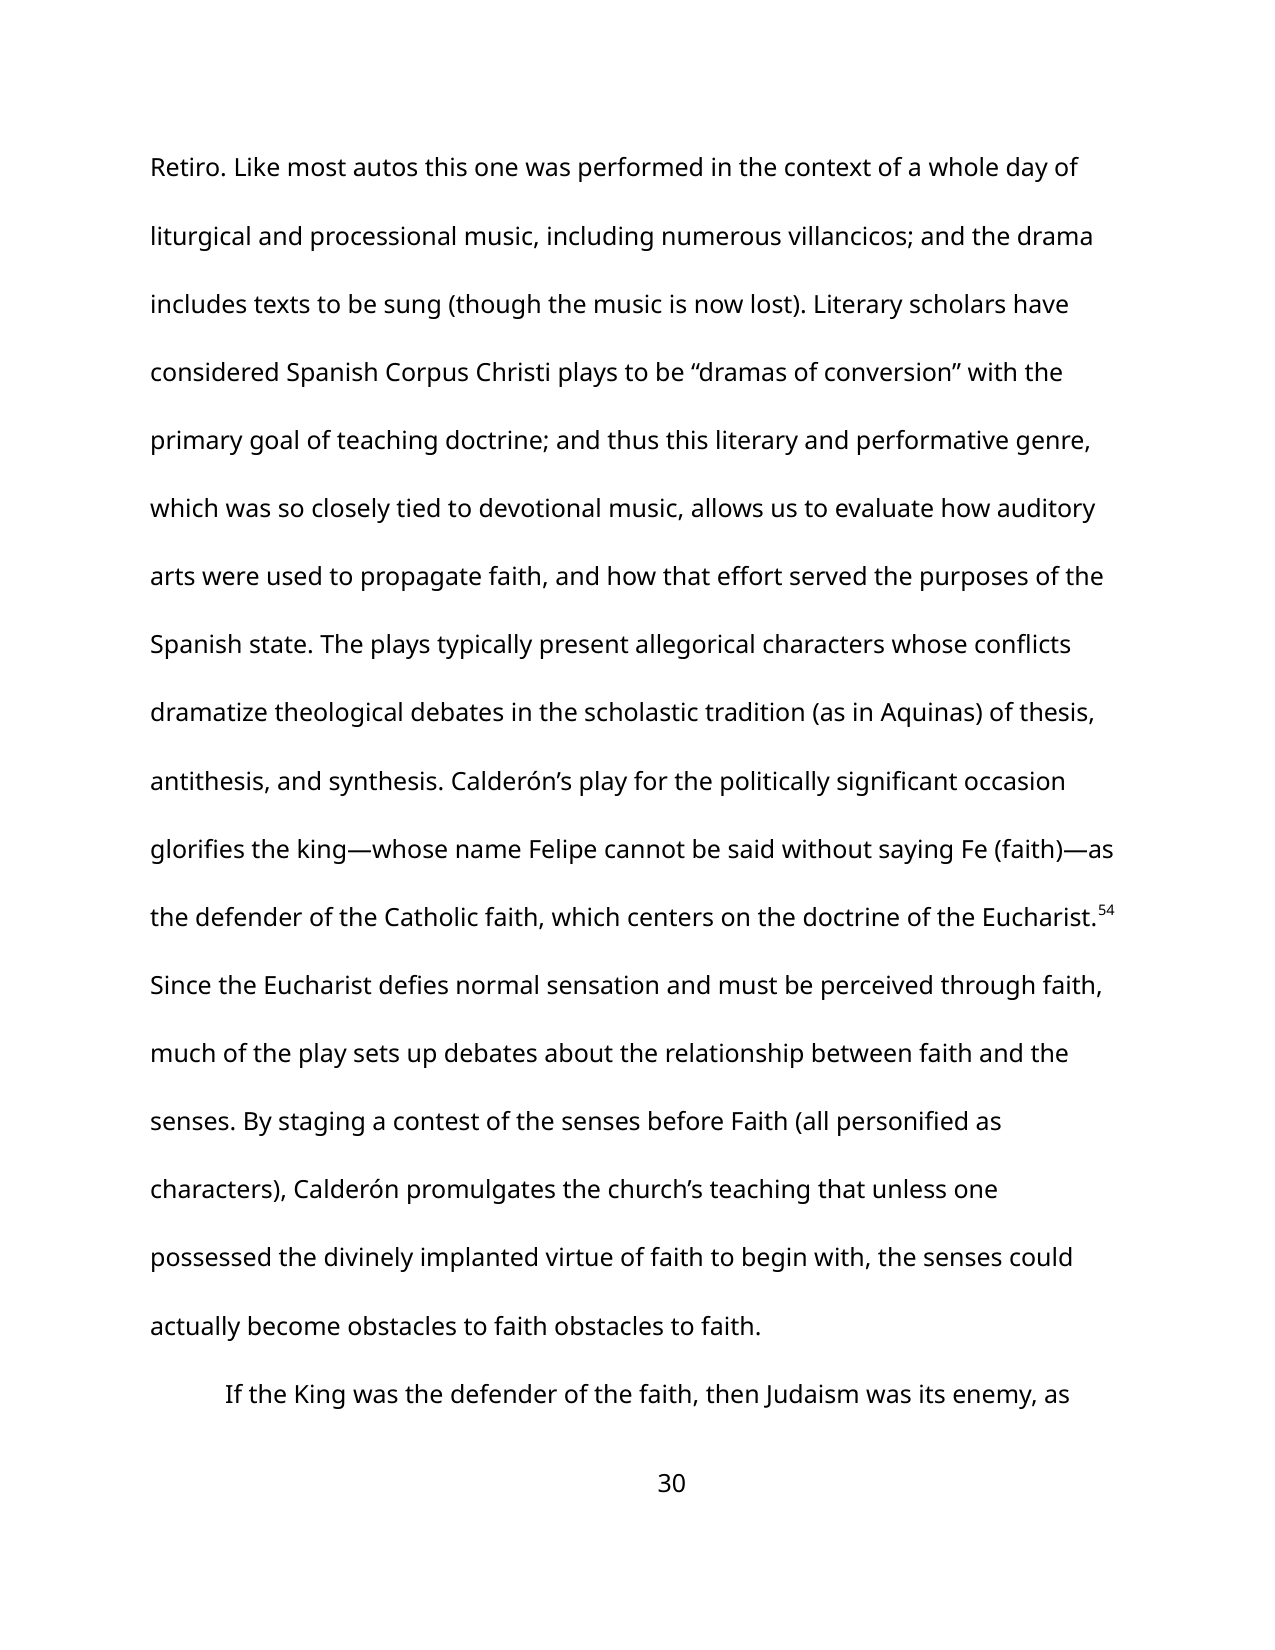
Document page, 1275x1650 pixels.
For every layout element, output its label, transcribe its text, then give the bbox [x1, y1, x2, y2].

text If the King was the defender of the faith, then Judaism was its enemy, as [150, 1376, 1125, 1410]
text Retiro. Like most autos this one was performed in the context of a whole day of liturgical and processional music, including numerous villancicos; and the drama includes texts to be sung (though the music is now lost). Literary scholars have considered Spanish Corpus Christi plays to be “dramas of conversion” with the primary goal of teaching doctrine; and thus this literary and performative genre, which was so closely tied to devotional music, allows us to evaluate how auditory arts were used to propagate faith, and how that effort served the purposes of the Spanish state. The plays typically present allegorical characters whose conflicts dramatize theological debates in the scholastic tradition (as in Aquinas) of thesis, antithesis, and synthesis. Calderón’s play for the politically significant occasion glorifies the king—whose name Felipe cannot be said without saying Fe (faith)—as the defender of the Catholic faith, which centers on the doctrine of the Eucharist. Since the Eucharist defies normal sensation and must be perceived through faith, much of the play sets up debates about the relationship between faith and the senses. By staging a contest of the senses before Faith (all personified as characters), Calderón promulgates the church’s teaching that unless one possessed the divinely implanted virtue of faith to begin with, the senses could actually become obstacles to faith obstacles to faith. [150, 150, 1125, 1342]
